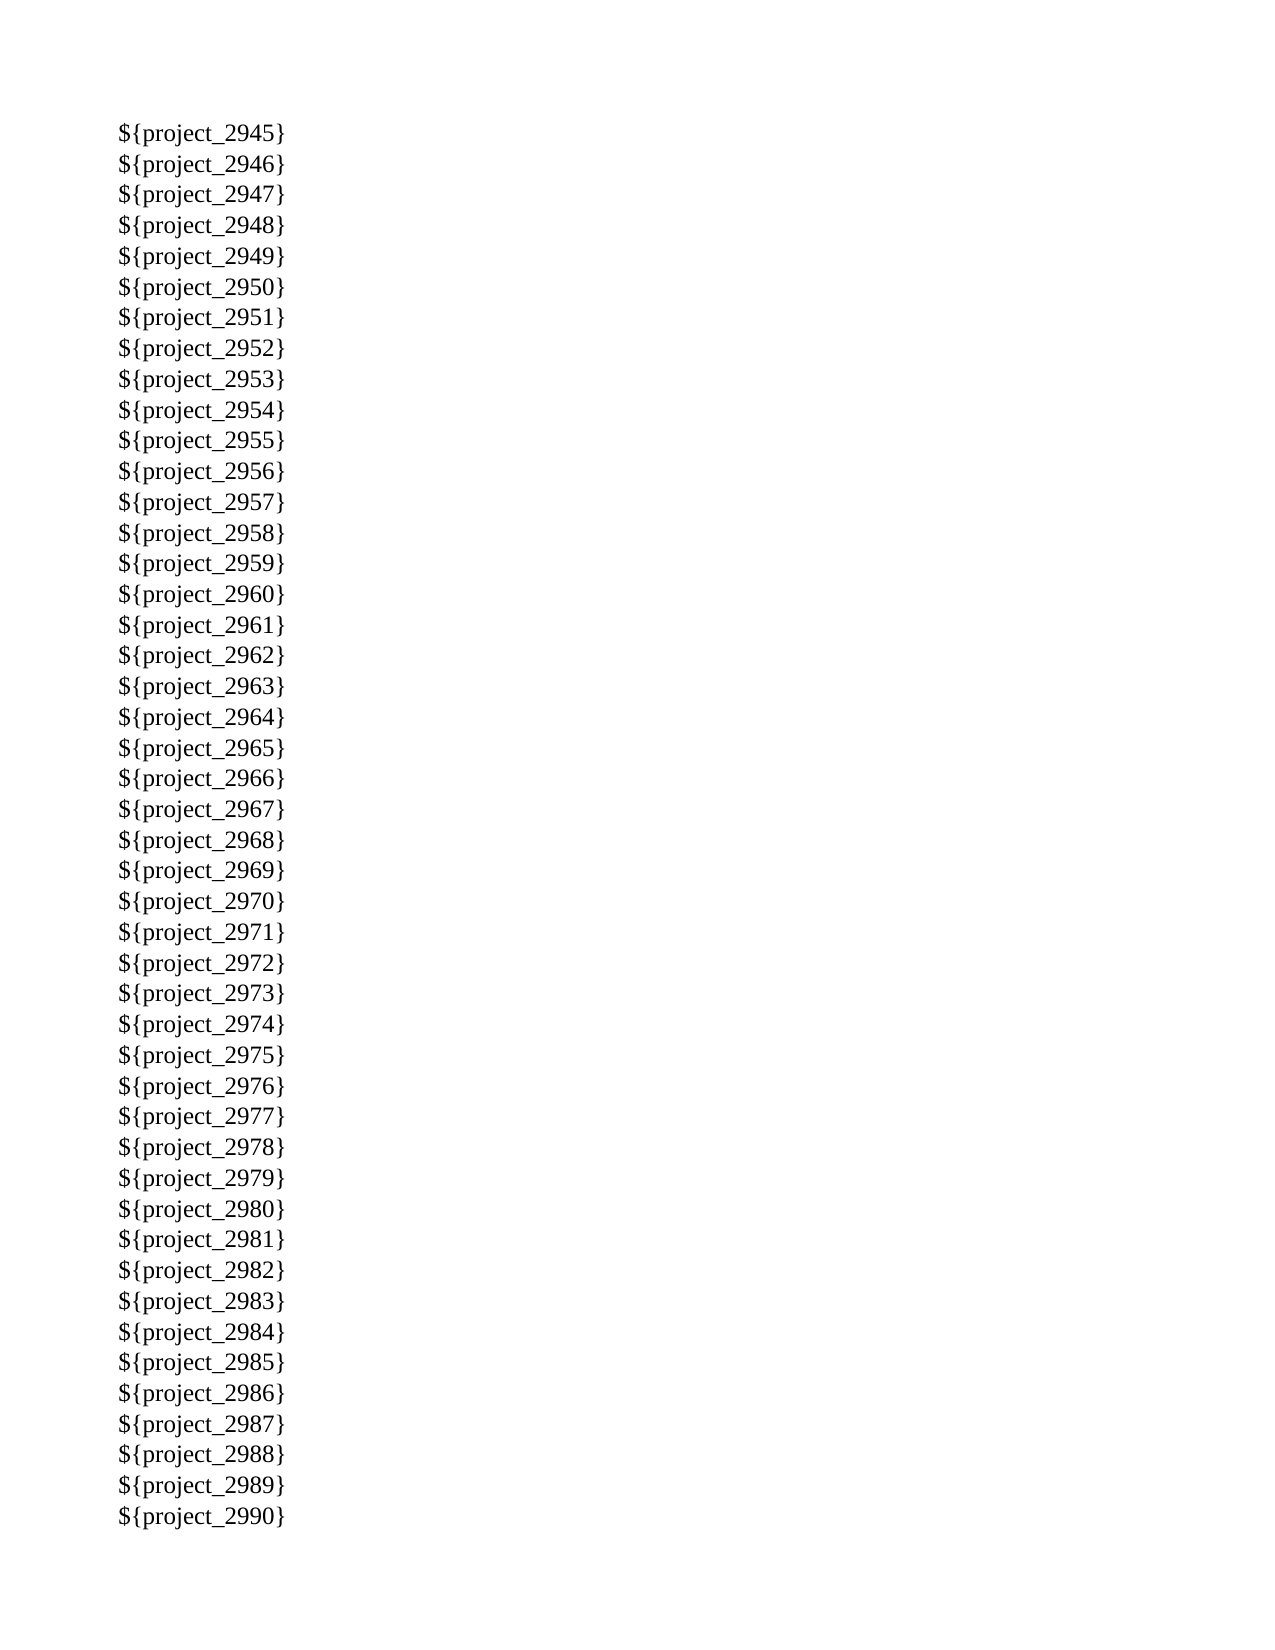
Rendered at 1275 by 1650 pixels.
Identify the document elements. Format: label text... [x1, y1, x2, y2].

text ${project_2990} [118, 1501, 1157, 1530]
text ${project_2978} [118, 1132, 1157, 1161]
text ${project_2960} [118, 579, 1157, 608]
text ${project_2980} [118, 1194, 1157, 1222]
text ${project_2975} [118, 1040, 1157, 1069]
text ${project_2964} [118, 702, 1157, 731]
text ${project_2974} [118, 1009, 1157, 1038]
text ${project_2968} [118, 825, 1157, 854]
text ${project_2988} [118, 1439, 1157, 1468]
text ${project_2954} [118, 395, 1157, 423]
text ${project_2982} [118, 1255, 1157, 1284]
text ${project_2957} [118, 487, 1157, 516]
text ${project_2965} [118, 733, 1157, 761]
text ${project_2966} [118, 763, 1157, 792]
text ${project_2946} [118, 149, 1157, 178]
text ${project_2952} [118, 333, 1157, 362]
text ${project_2979} [118, 1163, 1157, 1192]
text ${project_2951} [118, 302, 1157, 331]
text ${project_2981} [118, 1224, 1157, 1253]
text ${project_2972} [118, 948, 1157, 977]
text ${project_2959} [118, 548, 1157, 577]
text ${project_2985} [118, 1347, 1157, 1376]
text ${project_2971} [118, 917, 1157, 946]
text ${project_2970} [118, 886, 1157, 915]
text ${project_2977} [118, 1101, 1157, 1130]
text ${project_2984} [118, 1317, 1157, 1345]
text ${project_2945} [118, 118, 1157, 147]
text ${project_2989} [118, 1470, 1157, 1499]
text ${project_2962} [118, 641, 1157, 669]
text ${project_2967} [118, 794, 1157, 823]
text ${project_2973} [118, 978, 1157, 1007]
text ${project_2950} [118, 272, 1157, 301]
text ${project_2983} [118, 1286, 1157, 1314]
text ${project_2958} [118, 518, 1157, 546]
text ${project_2953} [118, 364, 1157, 393]
text ${project_2976} [118, 1071, 1157, 1099]
text ${project_2963} [118, 671, 1157, 700]
text ${project_2961} [118, 610, 1157, 638]
text ${project_2949} [118, 241, 1157, 270]
text ${project_2987} [118, 1409, 1157, 1437]
text ${project_2969} [118, 856, 1157, 884]
text ${project_2956} [118, 456, 1157, 485]
text ${project_2955} [118, 425, 1157, 454]
text ${project_2948} [118, 210, 1157, 239]
text ${project_2947} [118, 179, 1157, 208]
text ${project_2986} [118, 1378, 1157, 1407]
